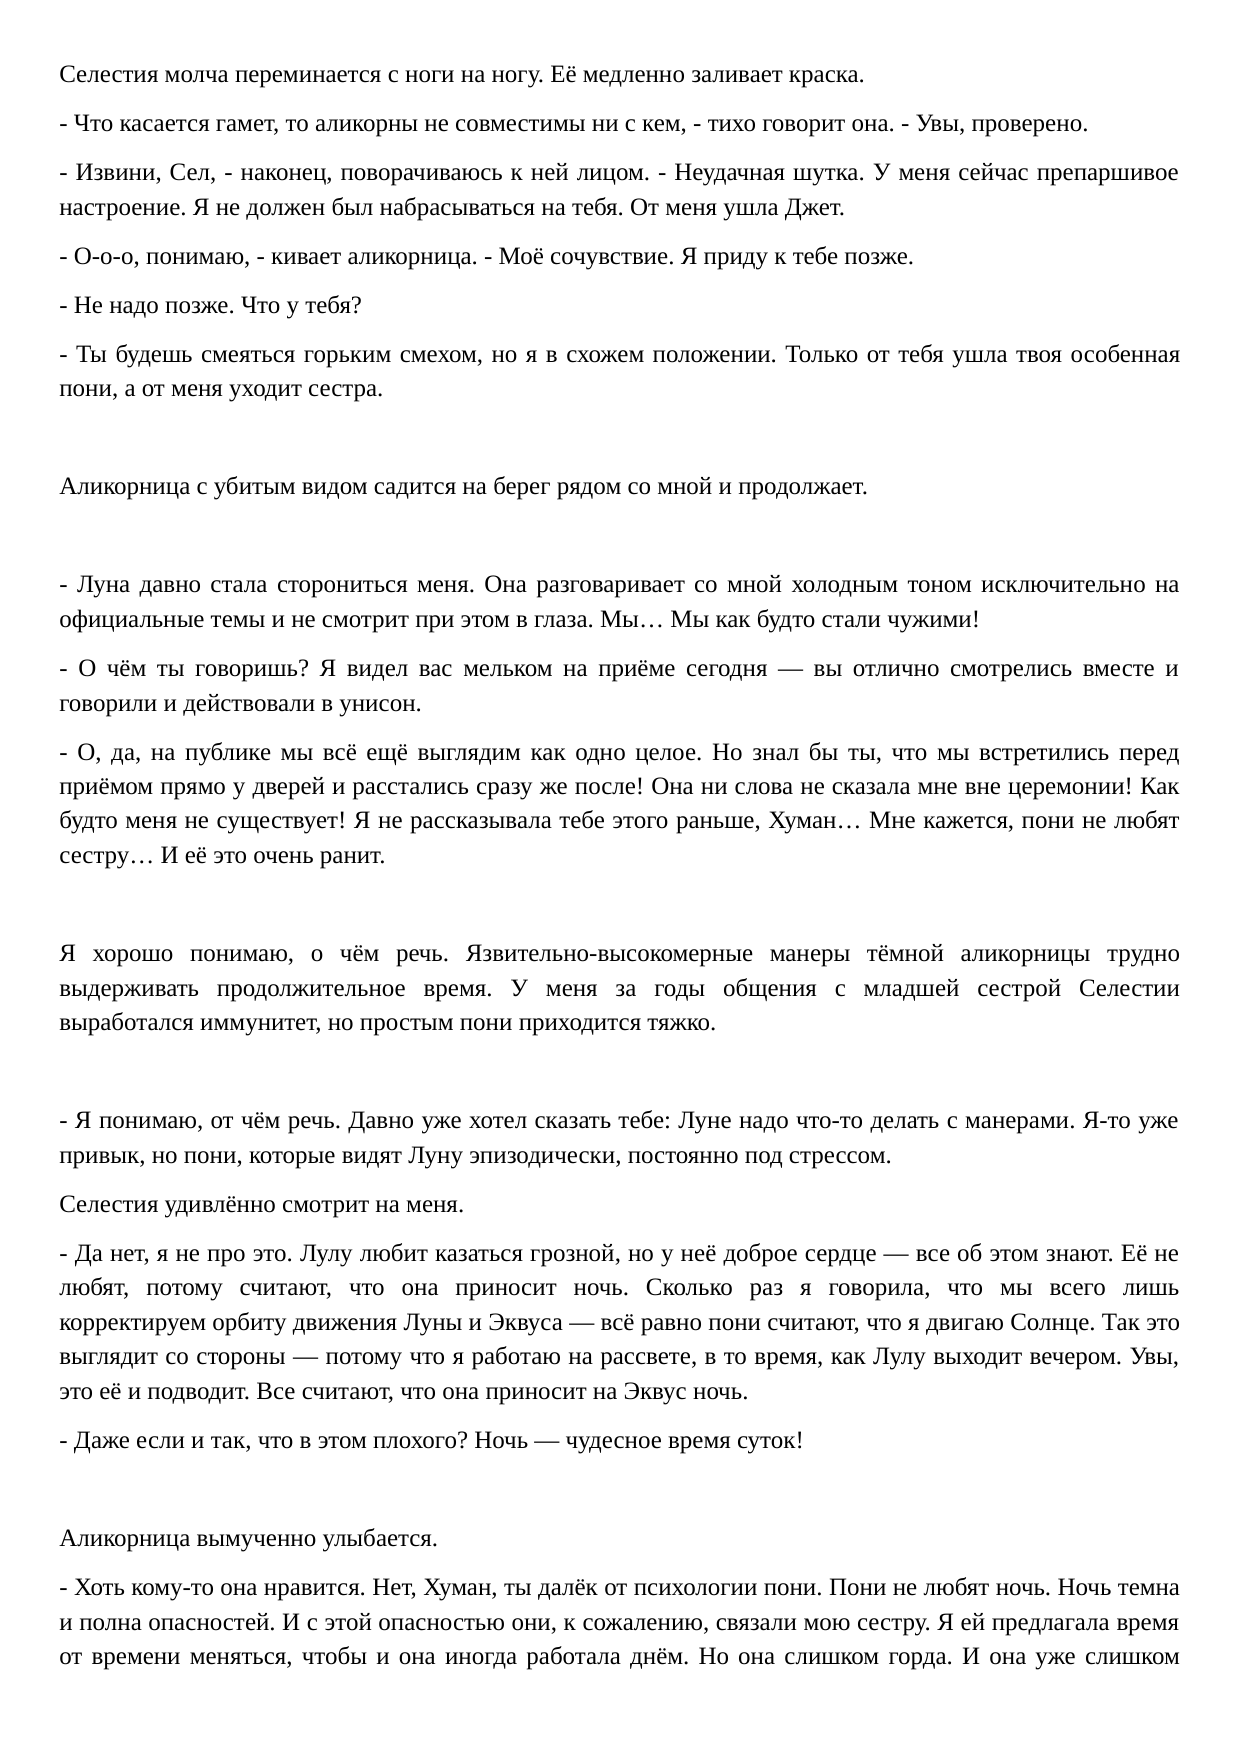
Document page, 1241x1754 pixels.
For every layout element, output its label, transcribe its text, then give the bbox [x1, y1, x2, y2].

text - Что касается гамет, то аликорны не совместимы ни с кем, - тихо говорит она. - Увы, проверено. [59, 108, 1181, 137]
text Аликорница с убитым видом садится на берег рядом со мной и продолжает. [59, 471, 1181, 500]
text Аликорница вымученно улыбается. [59, 1523, 1181, 1552]
text - Да нет, я не про это. Лулу любит казаться грозной, но у неё доброе сердце — все об этом знают. Её не любят, потому считают, что она приносит ночь. Сколько раз я говорила, что мы всего лишь корректируем орбиту движения Луны и Эквуса — всё равно пони считают, что я двигаю Солнце. Так это выглядит со стороны — потому что я работаю на рассвете, в то время, как Лулу выходит вечером. Увы, это её и подводит. Все считают, что она приносит на Эквус ночь. [59, 1238, 1181, 1404]
text - Не надо позже. Что у тебя? [59, 290, 1181, 318]
text - Даже если и так, что в этом плохого? Ночь — чудесное время суток! [59, 1425, 1181, 1454]
text Селестия молча переминается с ноги на ногу. Её медленно заливает краска. [59, 59, 1181, 88]
text Селестия удивлённо смотрит на меня. [59, 1189, 1181, 1218]
text - Хоть кому-то она нравится. Нет, Хуман, ты далёк от психологии пони. Пони не любят ночь. Ночь темна и полна опасностей. И с этой опасностью они, к сожалению, связали мою сестру. Я ей предлагала время от времени меняться, чтобы и она иногда работала днём. Но она слишком горда. И она уже слишком [59, 1572, 1181, 1670]
text - О, да, на публике мы всё ещё выглядим как одно целое. Но знал бы ты, что мы встретились перед приёмом прямо у дверей и расстались сразу же после! Она ни слова не сказала мне вне церемонии! Как будто меня не существует! Я не рассказывала тебе этого раньше, Хуман… Мне кажется, пони не любят сестру… И её это очень ранит. [59, 737, 1181, 869]
text - Извини, Сел, - наконец, поворачиваюсь к ней лицом. - Неудачная шутка. У меня сейчас препаршивое настроение. Я не должен был набрасываться на тебя. От меня ушла Джет. [59, 157, 1181, 220]
text - О чём ты говоришь? Я видел вас мельком на приёме сегодня — вы отлично смотрелись вместе и говорили и действовали в унисон. [59, 653, 1181, 716]
text - Ты будешь смеяться горьким смехом, но я в схожем положении. Только от тебя ушла твоя особенная пони, а от меня уходит сестра. [59, 339, 1181, 402]
text Я хорошо понимаю, о чём речь. Язвительно-высокомерные манеры тёмной аликорницы трудно выдерживать продолжительное время. У меня за годы общения с младшей сестрой Селестии выработался иммунитет, но простым пони приходится тяжко. [59, 938, 1181, 1036]
text - Я понимаю, от чём речь. Давно уже хотел сказать тебе: Луне надо что-то делать с манерами. Я-то уже привык, но пони, которые видят Луну эпизодически, постоянно под стрессом. [59, 1105, 1181, 1168]
text - Луна давно стала сторониться меня. Она разговаривает со мной холодным тоном исключительно на официальные темы и не смотрит при этом в глаза. Мы… Мы как будто стали чужими! [59, 569, 1181, 633]
text - О-о-о, понимаю, - кивает аликорница. - Моё сочувствие. Я приду к тебе позже. [59, 241, 1181, 269]
